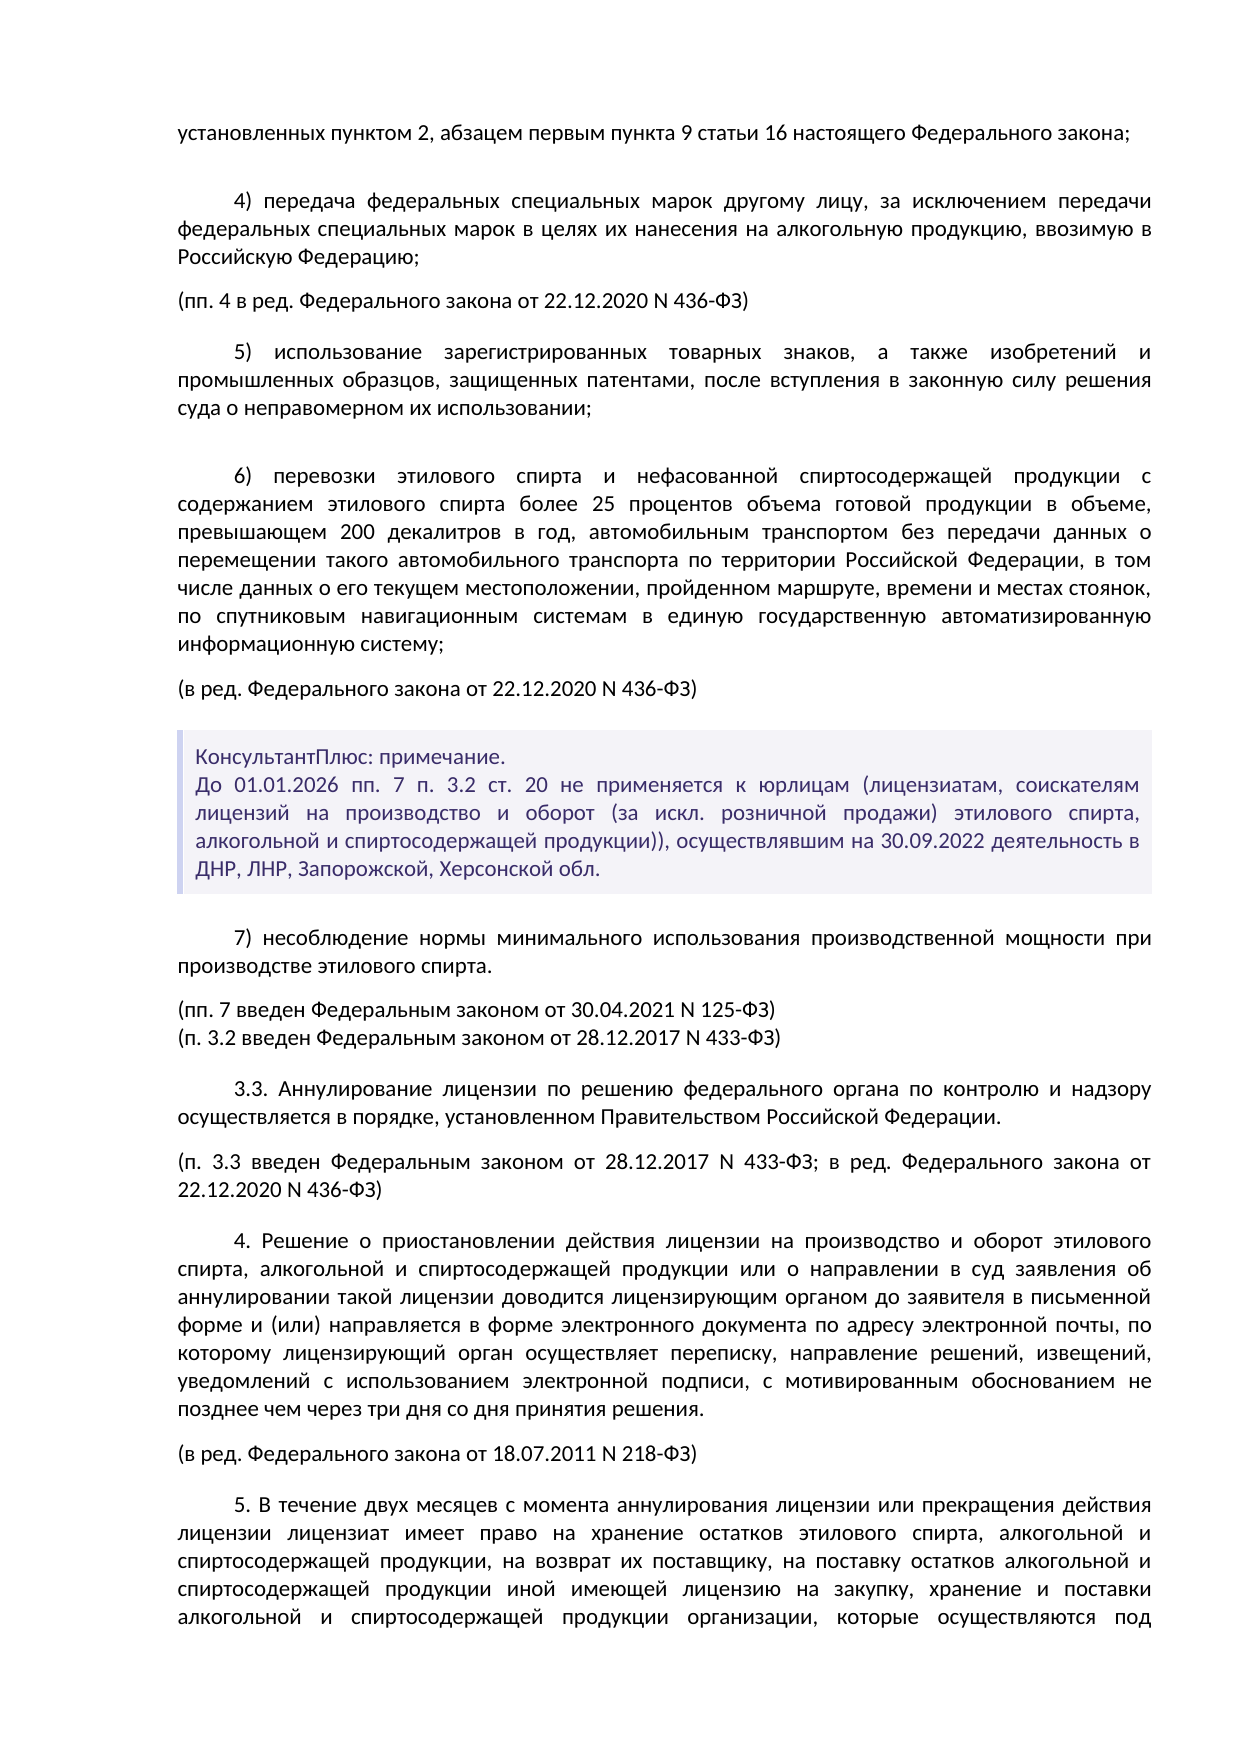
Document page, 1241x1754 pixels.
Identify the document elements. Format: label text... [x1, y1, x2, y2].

text (в ред. Федерального закона от 22.12.2020 N 436-ФЗ) [177, 674, 1152, 702]
text (пп. 4 в ред. Федерального закона от 22.12.2020 N 436-ФЗ) [177, 286, 1152, 314]
text установленных пунктом 2, абзацем первым пункта 9 статьи 16 настоящего Федерального закона; [177, 118, 1152, 146]
text 5. В течение двух месяцев с момента аннулирования лицензии или прекращения действия лицензии лицензиат имеет право на хранение остатков этилового спирта, алкогольной и спиртосодержащей продукции, на возврат их поставщику, на поставку остатков алкогольной и спиртосодержащей продукции иной имеющей лицензию на закупку, хранение и поставки алкогольной и спиртосодержащей продукции организации, которые осуществляются под [177, 1490, 1152, 1630]
text 7) несоблюдение нормы минимального использования производственной мощности при производстве этилового спирта. [177, 923, 1152, 979]
table_header КонсультантПлюс: примечание. До 01.01.2026 пп. 7 п. 3.2 ст. 20 не применяется к юрлицам (лицензиатам, соискателям лицензий на производство и оборот (за искл. розничной продажи) этилового спирта, алкогольной и спиртосодержащей продукции)), осуществлявшим на 30.09.2022 деятельность в ДНР, ЛНР, Запорожской, Херсонской обл. [195, 730, 1140, 894]
text (в ред. Федерального закона от 18.07.2011 N 218-ФЗ) [177, 1439, 1152, 1467]
text (п. 3.2 введен Федеральным законом от 28.12.2017 N 433-ФЗ) [177, 1023, 1152, 1052]
table_header [184, 730, 195, 894]
text 4. Решение о приостановлении действия лицензии на производство и оборот этилового спирта, алкогольной и спиртосодержащей продукции или о направлении в суд заявления об аннулировании такой лицензии доводится лицензирующим органом до заявителя в письменной форме и (или) направляется в форме электронного документа по адресу электронной почты, по которому лицензирующий орган осуществляет переписку, направление решений, извещений, уведомлений с использованием электронной подписи, с мотивированным обоснованием не позднее чем через три дня со дня принятия решения. [177, 1226, 1152, 1422]
text 3.3. Аннулирование лицензии по решению федерального органа по контролю и надзору осуществляется в порядке, установленном Правительством Российской Федерации. [177, 1074, 1152, 1131]
table_header [177, 730, 183, 894]
text 6) перевозки этилового спирта и нефасованной спиртосодержащей продукции с содержанием этилового спирта более 25 процентов объема готовой продукции в объеме, превышающем 200 декалитров в год, автомобильным транспортом без передачи данных о перемещении такого автомобильного транспорта по территории Российской Федерации, в том числе данных о его текущем местоположении, пройденном маршруте, времени и местах стоянок, по спутниковым навигационным системам в единую государственную автоматизированную информационную систему; [177, 461, 1152, 657]
table_header [1140, 730, 1152, 894]
text (пп. 7 введен Федеральным законом от 30.04.2021 N 125-ФЗ) [177, 996, 1152, 1023]
text 4) передача федеральных специальных марок другому лицу, за исключением передачи федеральных специальных марок в целях их нанесения на алкогольную продукцию, ввозимую в Российскую Федерацию; [177, 186, 1152, 270]
text (п. 3.3 введен Федеральным законом от 28.12.2017 N 433-ФЗ; в ред. Федерального закона от 22.12.2020 N 436-ФЗ) [177, 1147, 1152, 1203]
text 5) использование зарегистрированных товарных знаков, а также изобретений и промышленных образцов, защищенных патентами, после вступления в законную силу решения суда о неправомерном их использовании; [177, 337, 1152, 421]
